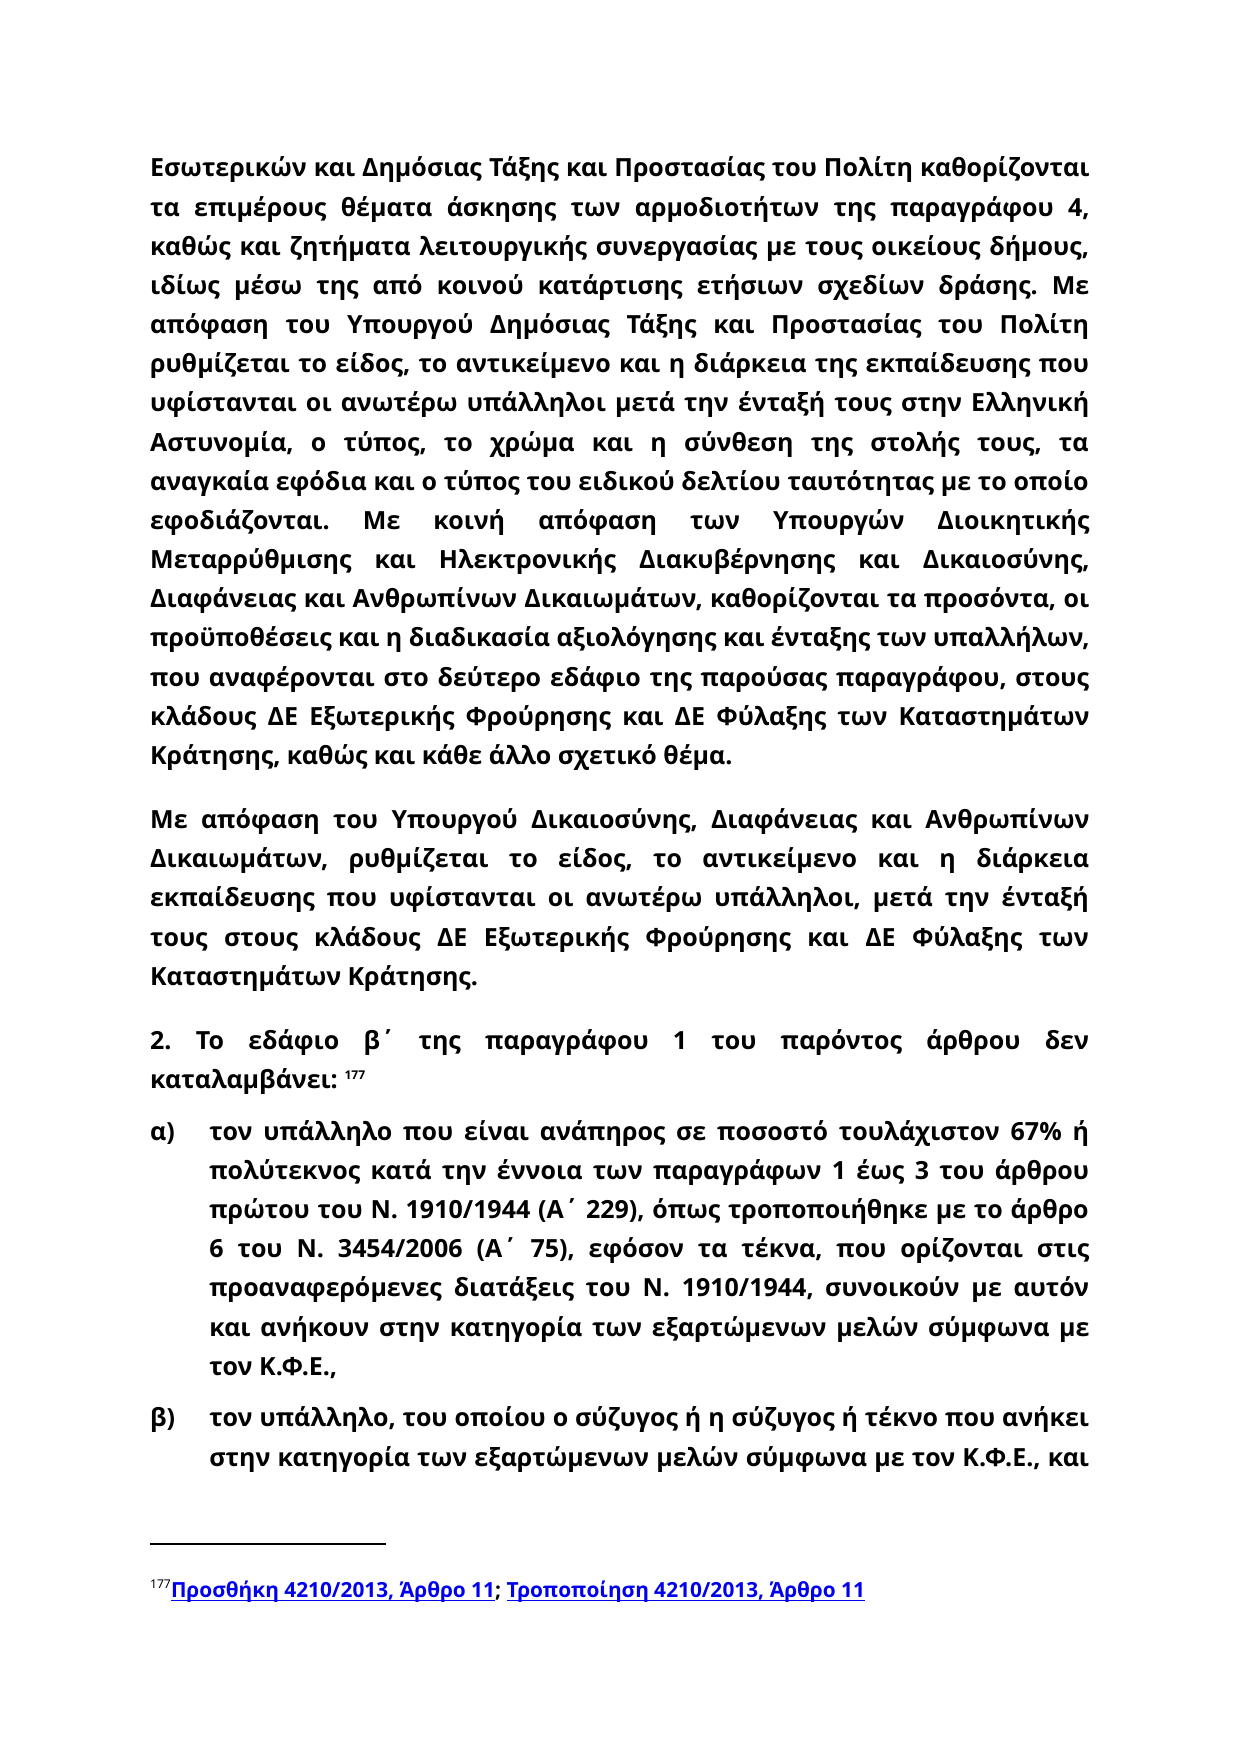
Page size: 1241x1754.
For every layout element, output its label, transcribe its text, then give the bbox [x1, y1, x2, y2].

list α) τον υπάλληλο που είναι ανάπηρος σε ποσοστό τουλάχιστον 67% ή πολύτεκνος κατά την έννοια των παραγράφων 1 έως 3 του άρθρου πρώτου του Ν. 1910/1944 (Α΄ 229), όπως τροποποιήθηκε με το άρθρο 6 του Ν. 3454/2006 (Α΄ 75), εφόσον τα τέκνα, που ορίζονται στις προαναφερόμενες διατάξεις του Ν. 1910/1944, συνοικούν με αυτόν και ανήκουν στην κατηγορία των εξαρτώμενων μελών σύμφωνα με τον Κ.Φ.Ε., [150, 1113, 1090, 1382]
list β) τον υπάλληλο, του οποίου ο σύζυγος ή η σύζυγος ή τέκνο που ανήκει στην κατηγορία των εξαρτώμενων μελών σύμφωνα με τον Κ.Φ.Ε., και [150, 1400, 1090, 1473]
text Με απόφαση του Υπουργού Δικαιοσύνης, Διαφάνειας και Ανθρωπίνων Δικαιωμάτων, ρυθμίζεται το είδος, το αντικείμενο και η διάρκεια εκπαίδευσης που υφίστανται οι ανωτέρω υπάλληλοι, μετά την ένταξή τους στους κλάδους ΔΕ Εξωτερικής Φρούρησης και ΔΕ Φύλαξης των Καταστημάτων Κράτησης. [150, 802, 1090, 992]
text Προσθήκη 4210/2013, Άρθρο 11; Τροποποίηση 4210/2013, Άρθρο 11 [150, 1576, 1090, 1604]
text 2. Το εδάφιο β΄ της παραγράφου 1 του παρόντος άρθρου δεν καταλαμβάνει: [150, 1022, 1090, 1096]
text Εσωτερικών και Δημόσιας Τάξης και Προστασίας του Πολίτη καθορίζονται τα επιμέρους θέματα άσκησης των αρμοδιοτήτων της παραγράφου 4, καθώς και ζητήματα λειτουργικής συνεργασίας με τους οικείους δήμους, ιδίως μέσω της από κοινού κατάρτισης ετήσιων σχεδίων δράσης. Με απόφαση του Υπουργού Δημόσιας Τάξης και Προστασίας του Πολίτη ρυθμίζεται το είδος, το αντικείμενο και η διάρκεια της εκπαίδευσης που υφίστανται οι ανωτέρω υπάλληλοι μετά την ένταξή τους στην Ελληνική Αστυνομία, ο τύπος, το χρώμα και η σύνθεση της στολής τους, τα αναγκαία εφόδια και ο τύπος του ειδικού δελτίου ταυτότητας με το οποίο εφοδιάζονται. Με κοινή απόφαση των Υπουργών Διοικητικής Μεταρρύθμισης και Ηλεκτρονικής Διακυβέρνησης και Δικαιοσύνης, Διαφάνειας και Ανθρωπίνων Δικαιωμάτων, καθορίζονται τα προσόντα, οι προϋποθέσεις και η διαδικασία αξιολόγησης και ένταξης των υπαλλήλων, που αναφέρονται στο δεύτερο εδάφιο της παρούσας παραγράφου, στους κλάδους ΔΕ Εξωτερικής Φρούρησης και ΔΕ Φύλαξης των Καταστημάτων Κράτησης, καθώς και κάθε άλλο σχετικό θέμα. [150, 150, 1090, 772]
